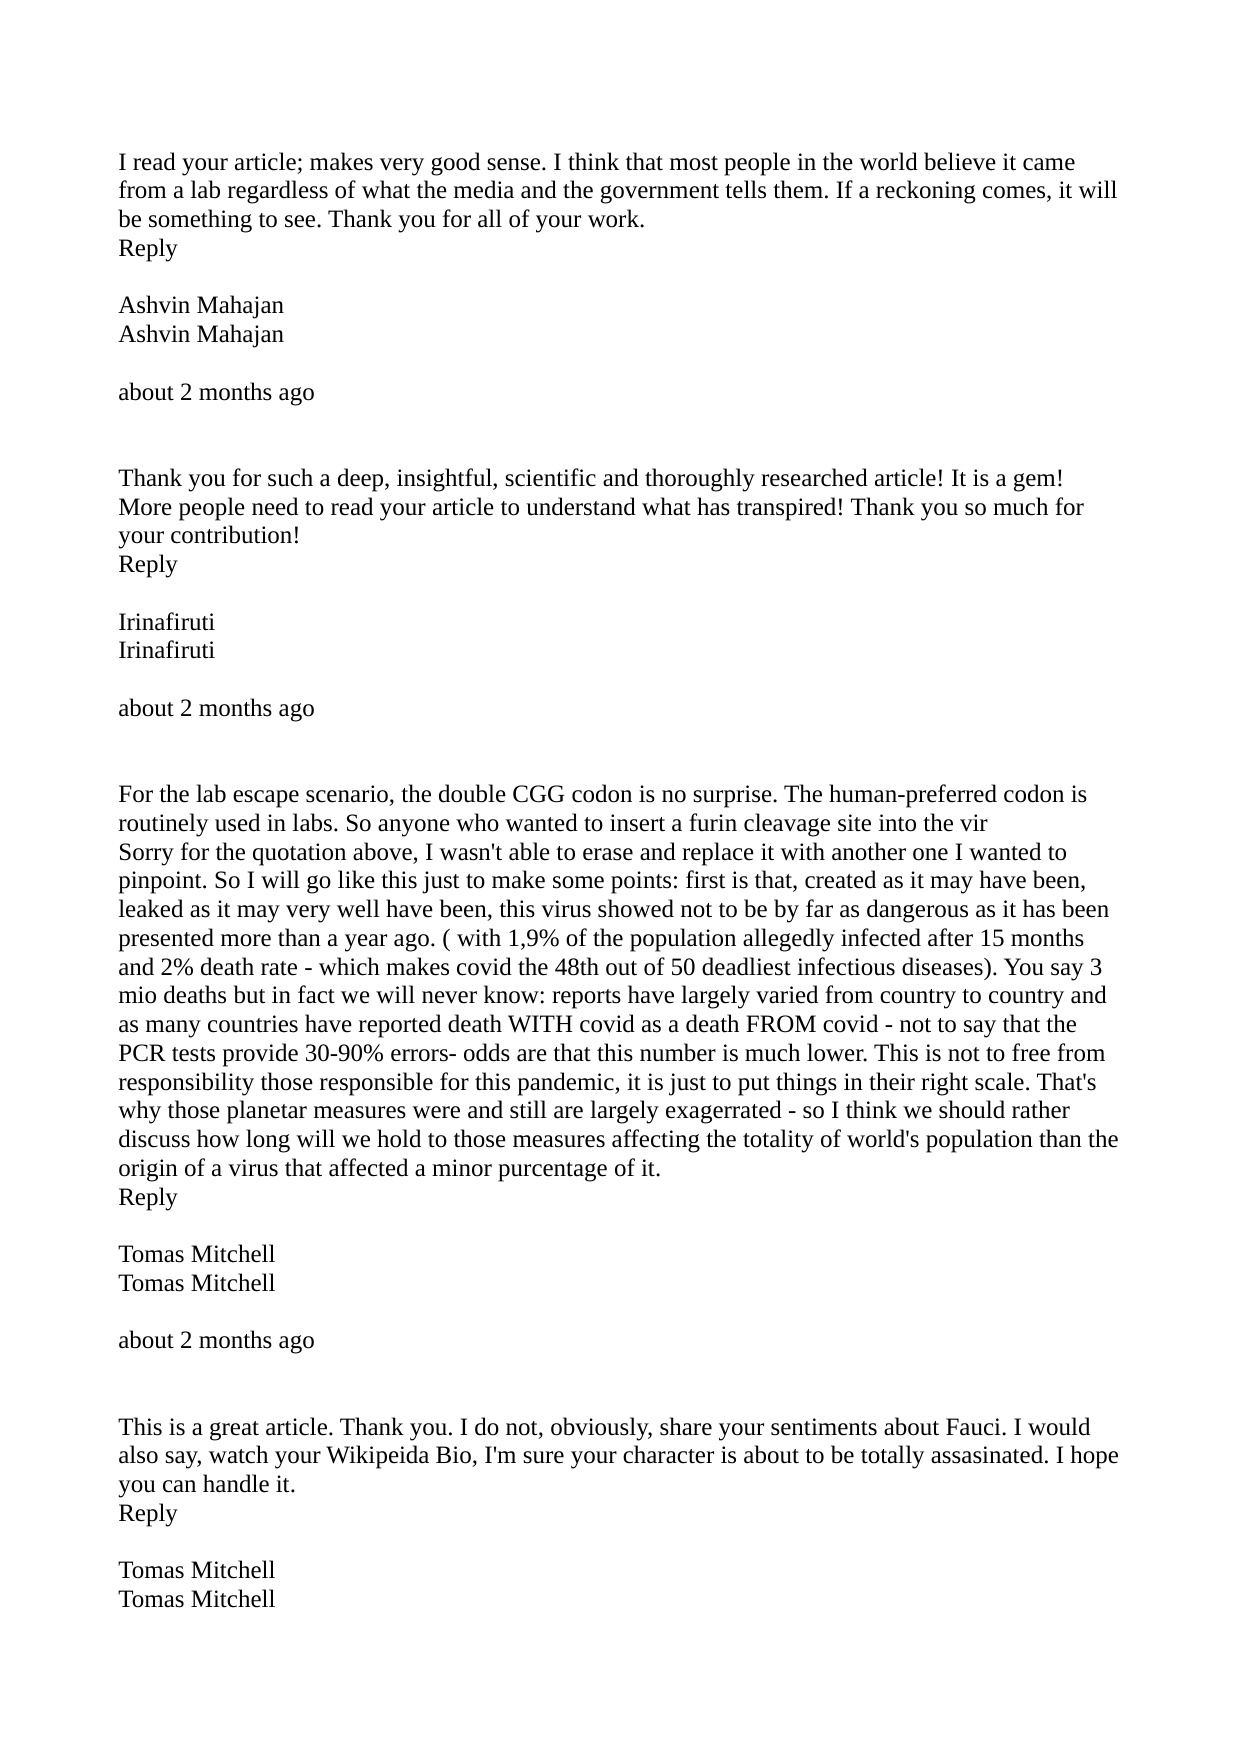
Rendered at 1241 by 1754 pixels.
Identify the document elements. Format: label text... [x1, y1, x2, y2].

text Reply [118, 1182, 1122, 1211]
text This is a great article. Thank you. I do not, obviously, share your sentiments about Fauci. I would also say, watch your Wikipeida Bio, I'm sure your character is about to be totally assasinated. I hope you can handle it. [118, 1412, 1122, 1498]
text Tomas Mitchell [118, 1268, 1122, 1297]
text Ashvin Mahajan [118, 319, 1122, 348]
text Ashvin Mahajan [118, 291, 1122, 319]
text Tomas Mitchell [118, 1556, 1122, 1584]
text about 2 months ago [118, 1326, 1122, 1354]
text Tomas Mitchell [118, 1239, 1122, 1268]
text Thank you for such a deep, insightful, scientific and thoroughly researched article! It is a gem! More people need to read your article to understand what has transpired! Thank you so much for your contribution! [118, 463, 1122, 549]
text Reply [118, 1498, 1122, 1527]
text For the lab escape scenario, the double CGG codon is no surprise. The human-preferred codon is routinely used in labs. So anyone who wanted to insert a furin cleavage site into the vir [118, 779, 1122, 837]
text Reply [118, 549, 1122, 578]
text Tomas Mitchell [118, 1584, 1122, 1613]
text Sorry for the quotation above, I wasn't able to erase and replace it with another one I wanted to pinpoint. So I will go like this just to make some points: first is that, created as it may have been, leaked as it may very well have been, this virus showed not to be by far as dangerous as it has been presented more than a year ago. ( with 1,9% of the population allegedly infected after 15 months and 2% death rate - which makes covid the 48th out of 50 deadliest infectious diseases). You say 3 mio deaths but in fact we will never know: reports have largely varied from country to country and as many countries have reported death WITH covid as a death FROM covid - not to say that the PCR tests provide 30-90% errors- odds are that this number is much lower. This is not to free from responsibility those responsible for this pandemic, it is just to put things in their right scale. That's why those planetar measures were and still are largely exagerrated - so I think we should rather discuss how long will we hold to those measures affecting the totality of world's population than the origin of a virus that affected a minor purcentage of it. [118, 837, 1122, 1182]
text about 2 months ago [118, 693, 1122, 722]
text Irinafiruti [118, 607, 1122, 636]
text about 2 months ago [118, 377, 1122, 406]
text Reply [118, 233, 1122, 262]
text Irinafiruti [118, 636, 1122, 664]
text I read your article; makes very good sense. I think that most people in the world believe it came from a lab regardless of what the media and the government tells them. If a reckoning comes, it will be something to see. Thank you for all of your work. [118, 147, 1122, 233]
